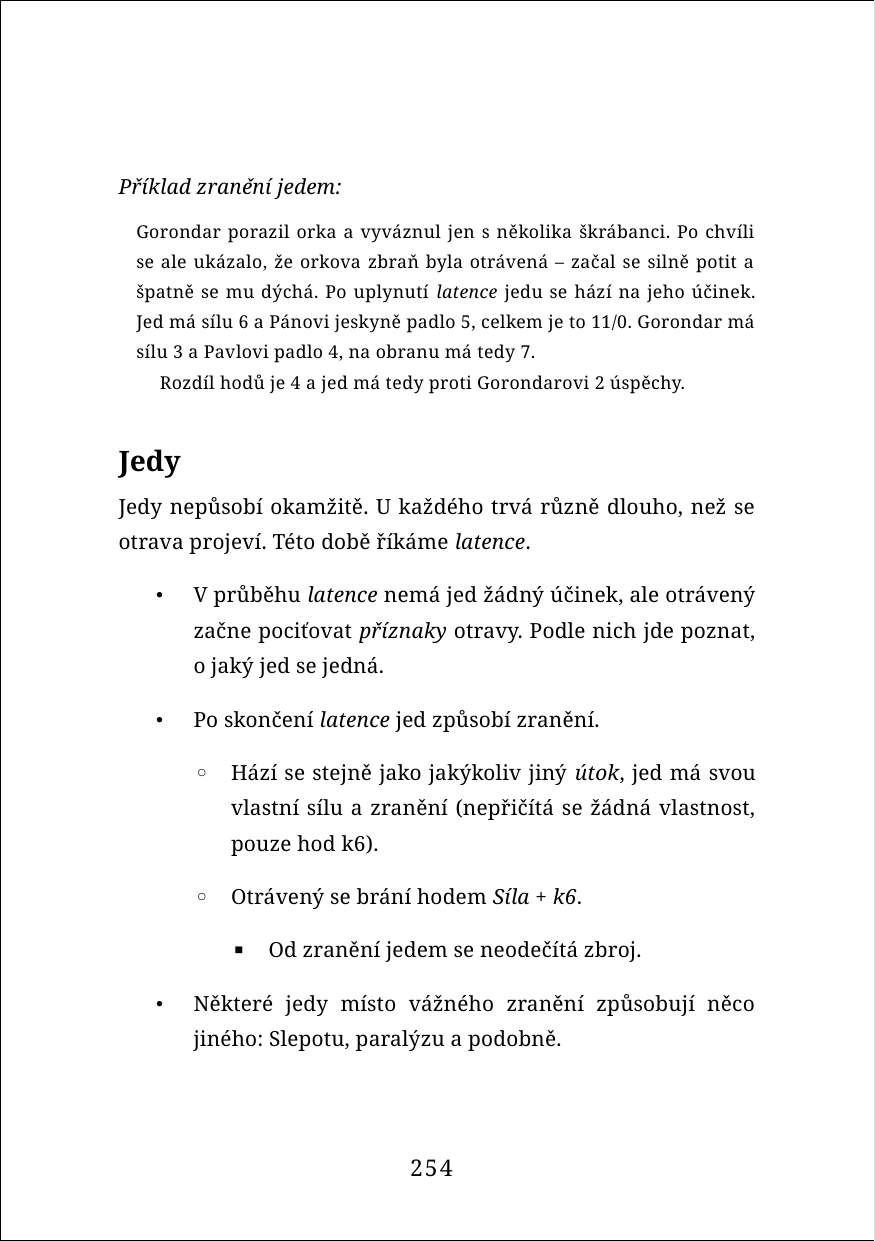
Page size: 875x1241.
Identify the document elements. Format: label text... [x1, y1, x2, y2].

text Gorondar porazil orka a vyváznul jen s několika škrábanci. Po chvíli se ale ukázalo, že orkova zbraň byla otrávená – začal se silně potit a špatně se mu dýchá. Po uplynutí latence jedu se hází na jeho účinek. Jed má sílu 6 a Pánovi jeskyně padlo 5, celkem je to 11/0. Gorondar má sílu 3 a Pavlovi padlo 4, na obranu má tedy 7. Rozdíl hodů je 4 a jed má tedy proti Gorondarovi 2 úspěchy. [136, 219, 756, 394]
subtitle Jedy [118, 442, 756, 480]
list V průběhu latence nemá jed žádný účinek, ale otrávený začne pociťovat příznaky otravy. Podle nich jde poznat, o jaký jed se jedná. [156, 581, 756, 680]
list Od zranění jedem se neodečítá zbroj. [231, 936, 756, 964]
text Jedy nepůsobí okamžitě. U každého trvá různě dlouho, než se otrava projeví. Této době říkáme latence. [118, 492, 756, 556]
list Otrávený se brání hodem Síla + k6. [193, 882, 756, 911]
list Některé jedy místo vážného zranění způsobují něco jiného: Slepotu, paralýzu a podobně. [156, 989, 756, 1053]
list Hází se stejně jako jakýkoliv jiný útok, jed má svou vlastní sílu a zranění (nepřičítá se žádná vlastnost, pouze hod k6). [193, 758, 756, 857]
list Po skončení latence jed způsobí zranění. [156, 705, 756, 733]
text Příklad zranění jedem: [118, 172, 756, 200]
